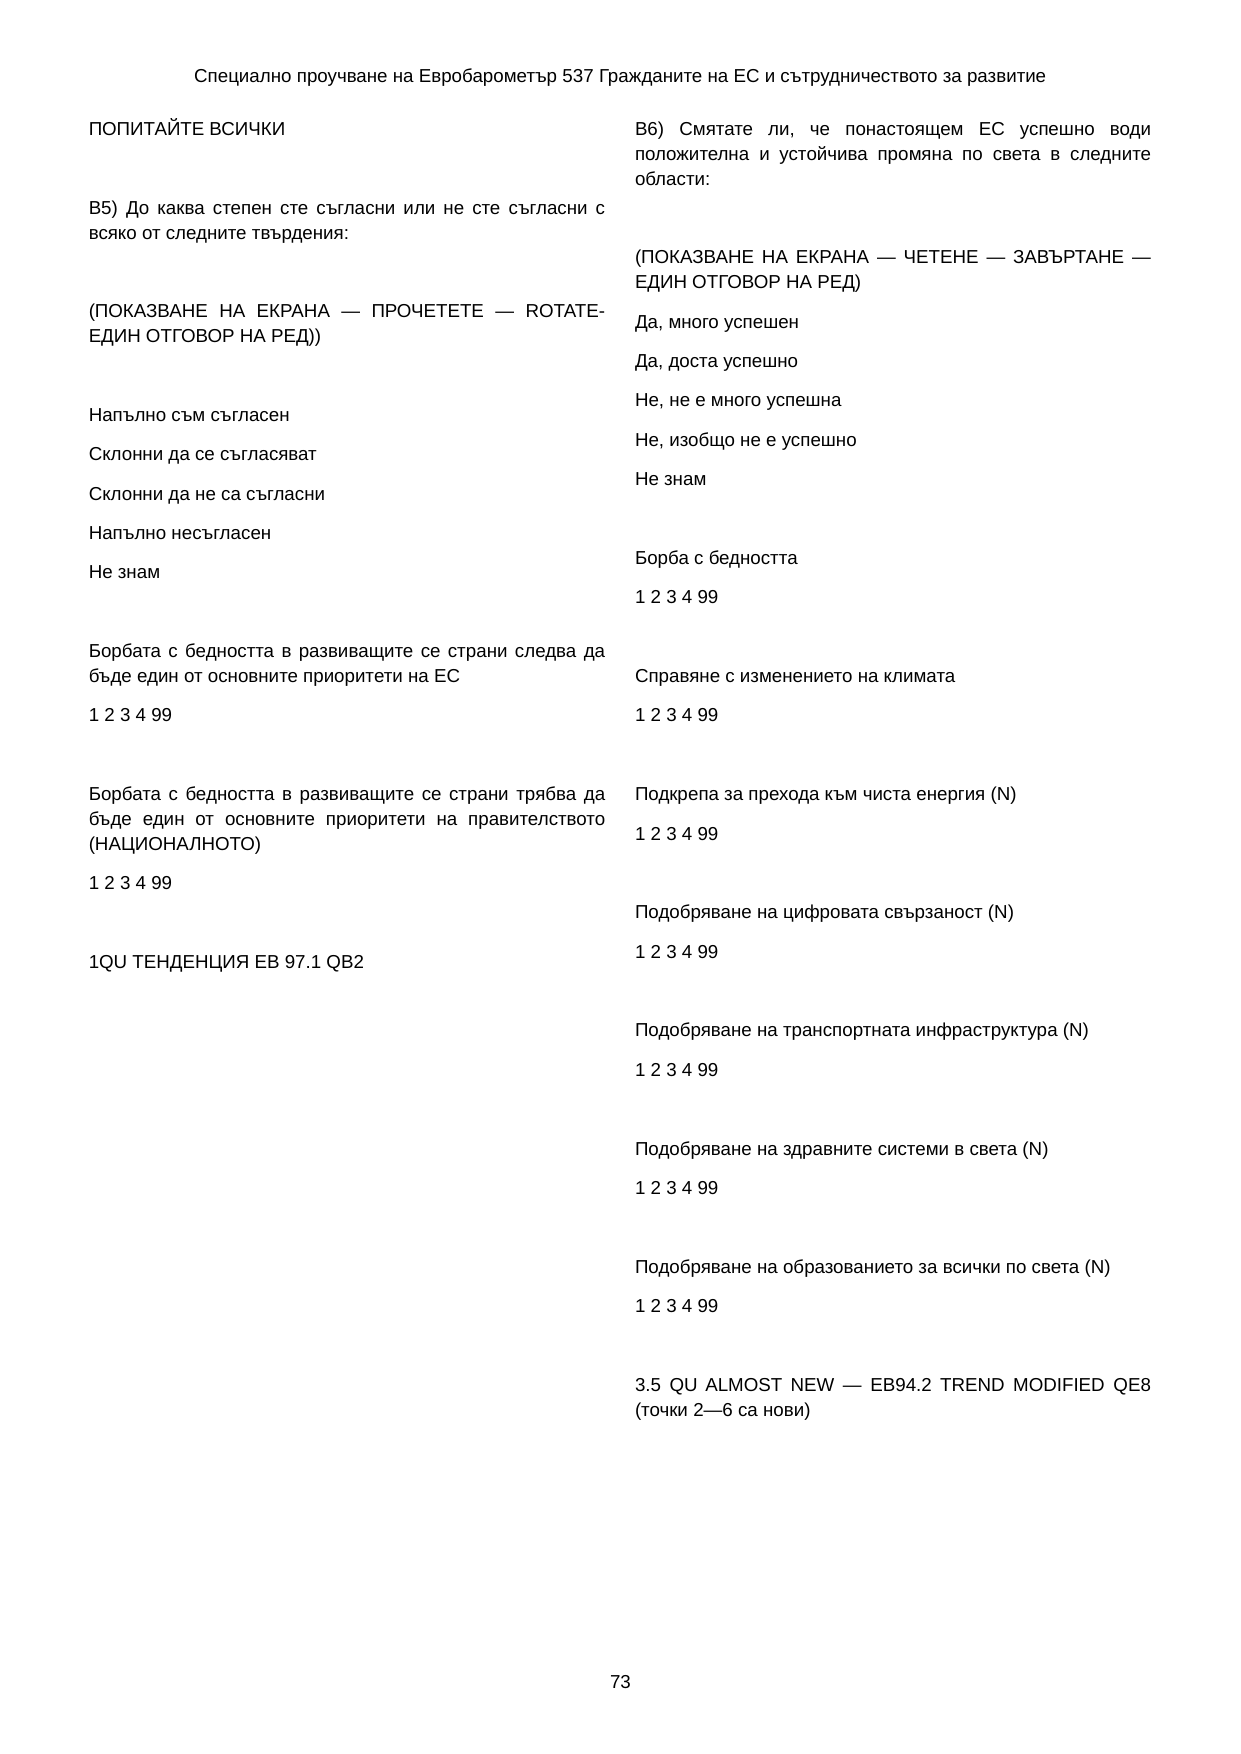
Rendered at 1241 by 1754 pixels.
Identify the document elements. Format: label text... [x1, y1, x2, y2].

text 1 2 3 4 99 [635, 1059, 1152, 1080]
text (ПОКАЗВАНЕ НА ЕКРАНА — ПРОЧЕТЕТЕ — ROTATE- ЕДИН ОТГОВОР НА РЕД)) [88, 300, 605, 347]
text 1 2 3 4 99 [635, 586, 1152, 608]
text Напълно несъгласен [88, 522, 605, 543]
text 3.5 QU ALMOST NEW — EB94.2 TREND MODIFIED QE8 (точки 2—6 са нови) [635, 1374, 1152, 1420]
text ПОПИТАЙТЕ ВСИЧКИ [88, 118, 605, 139]
text Справяне с изменението на климата [635, 665, 1152, 686]
text Борбата с бедността в развиващите се страни следва да бъде един от основните приоритети на ЕС [88, 640, 605, 686]
text 1 2 3 4 99 [88, 704, 605, 726]
text Подобряване на транспортната инфраструктура (N) [635, 1019, 1152, 1041]
text 1 2 3 4 99 [635, 704, 1152, 726]
text Не, изобщо не е успешно [635, 429, 1152, 450]
text Борба с бедността [635, 547, 1152, 568]
text Да, доста успешно [635, 350, 1152, 371]
text 1 2 3 4 99 [635, 1295, 1152, 1316]
text В6) Смятате ли, че понастоящем ЕС успешно води положителна и устойчива промяна по света в следните области: [635, 118, 1152, 189]
text Склонни да не са съгласни [88, 483, 605, 504]
text 1 2 3 4 99 [635, 1177, 1152, 1198]
text Подобряване на образованието за всички по света (N) [635, 1256, 1152, 1277]
text Подобряване на цифровата свързаност (N) [635, 901, 1152, 923]
text 1 2 3 4 99 [635, 941, 1152, 962]
text 1QU ТЕНДЕНЦИЯ EB 97.1 QB2 [88, 951, 605, 972]
text Не знам [635, 468, 1152, 489]
text Напълно съм съгласен [88, 404, 605, 425]
text Подобряване на здравните системи в света (N) [635, 1137, 1152, 1159]
text Не, не е много успешна [635, 389, 1152, 411]
text Склонни да се съгласяват [88, 443, 605, 465]
text Подкрепа за прехода към чиста енергия (N) [635, 783, 1152, 804]
text 1 2 3 4 99 [88, 872, 605, 893]
text (ПОКАЗВАНЕ НА ЕКРАНА — ЧЕТЕНЕ — ЗАВЪРТАНЕ — ЕДИН ОТГОВОР НА РЕД) [635, 246, 1152, 293]
text В5) До каква степен сте съгласни или не сте съгласни с всяко от следните твърдения: [88, 197, 605, 243]
text 1 2 3 4 99 [635, 822, 1152, 844]
text Не знам [88, 561, 605, 583]
text Борбата с бедността в развиващите се страни трябва да бъде един от основните приоритети на правителството (НАЦИОНАЛНОТО) [88, 783, 605, 854]
text Да, много успешен [635, 311, 1152, 332]
